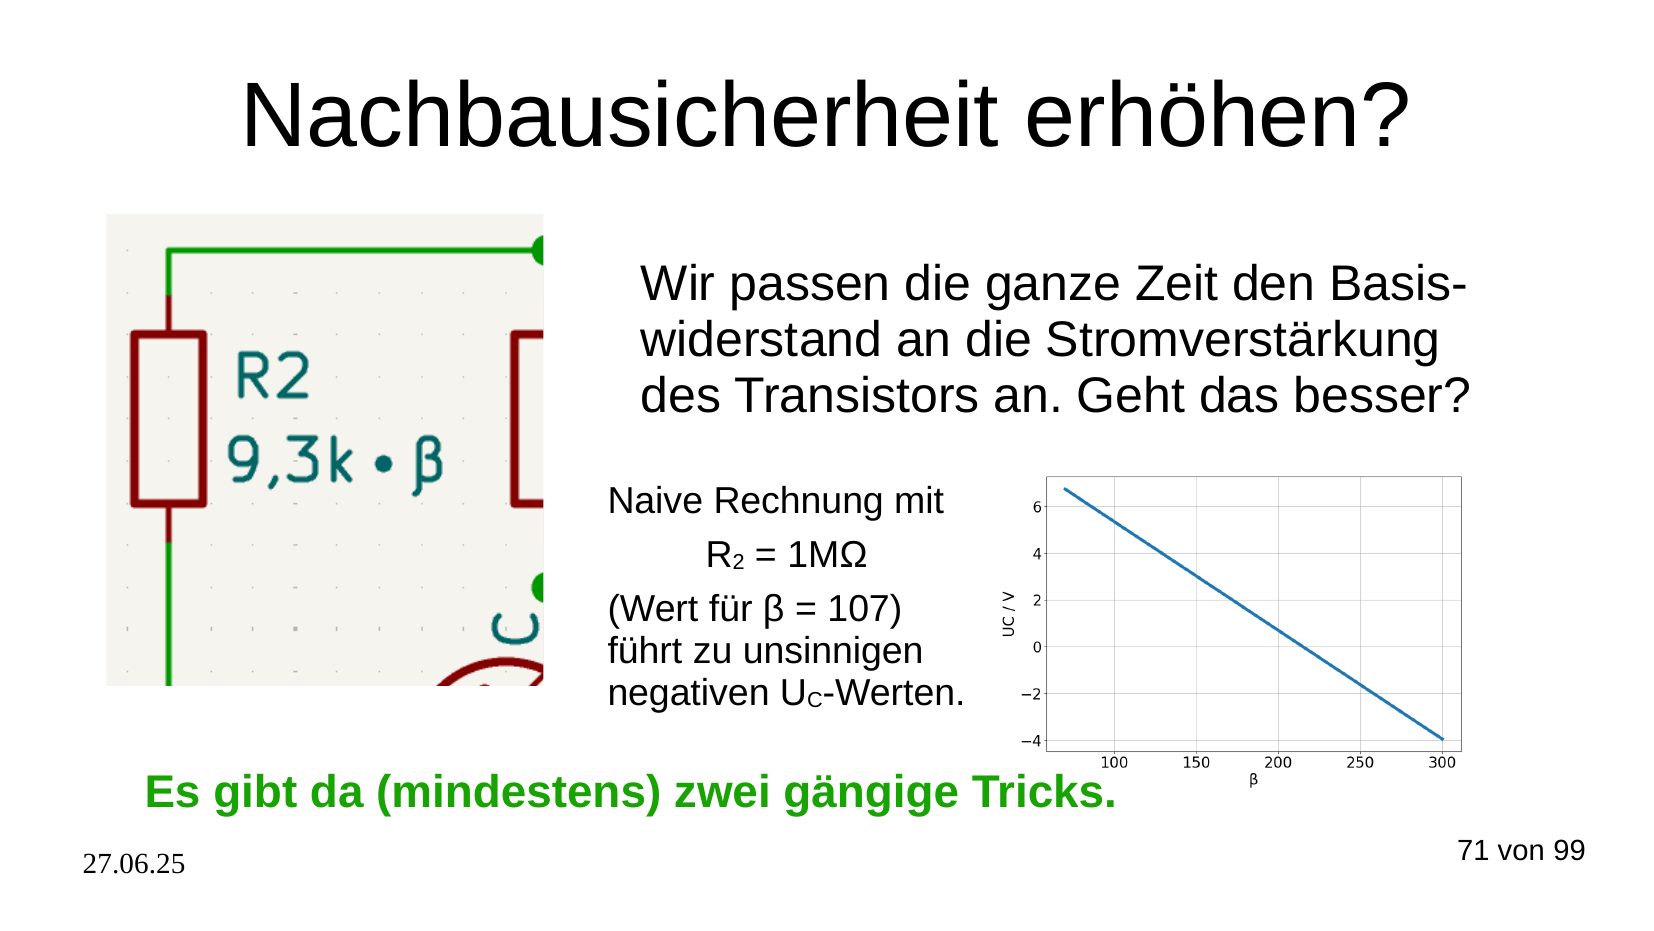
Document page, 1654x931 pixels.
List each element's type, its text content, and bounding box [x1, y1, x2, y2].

text_box Es gibt da (mindestens) zwei gängige Tricks. [129, 758, 1131, 825]
text_box Wir passen die ganze Zeit den Basis- widerstand an die Stromverstärkung des Transistors an. Geht das besser? [625, 248, 1524, 497]
picture [106, 214, 544, 686]
picture [998, 472, 1465, 792]
text_box Naive Rechnung mit R2 = 1MΩ (Wert für β = 107) führt zu unsinnigen negativen UC-Werten. [592, 472, 981, 721]
title Nachbausicherheit erhöhen? [82, 37, 1571, 193]
